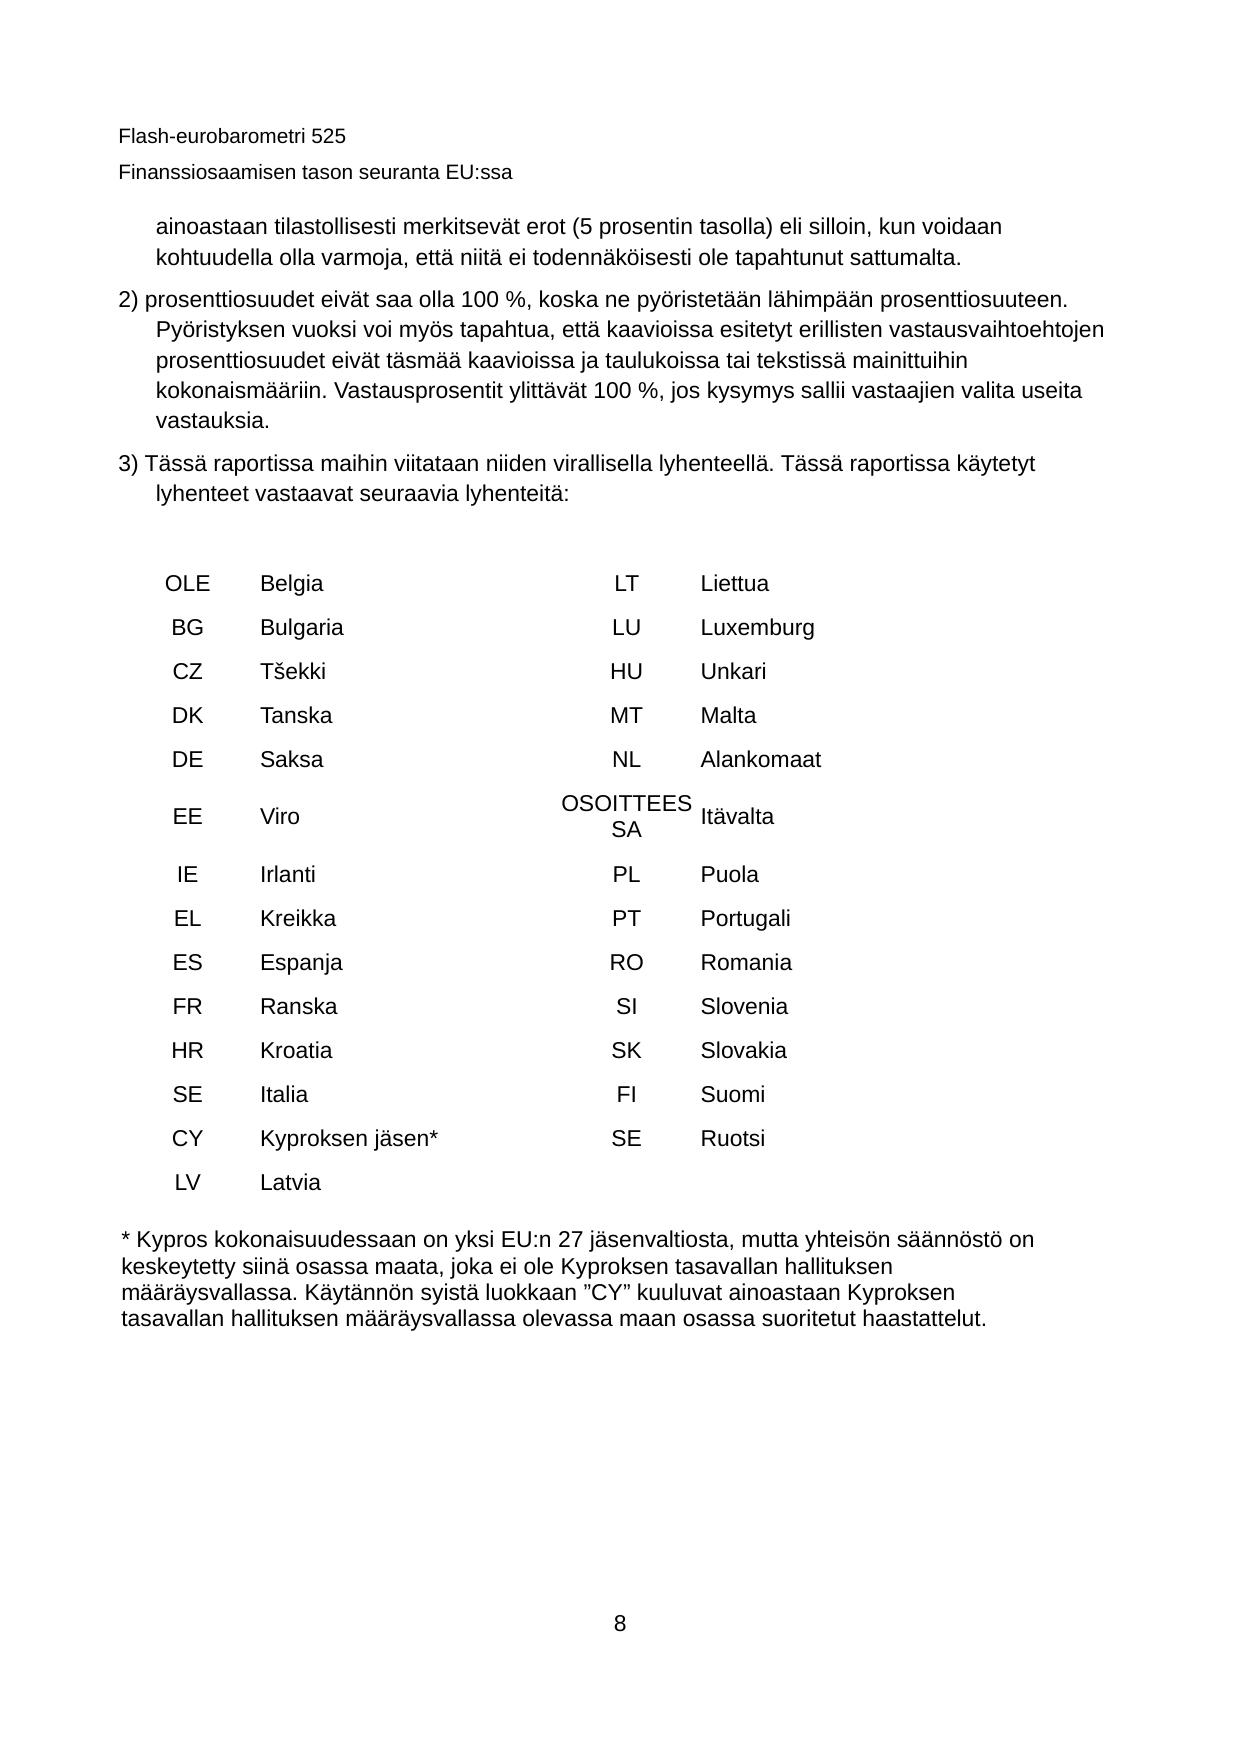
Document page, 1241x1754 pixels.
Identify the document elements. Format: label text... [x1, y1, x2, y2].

table_cell Slovakia [698, 1028, 1046, 1072]
table_cell BG [118, 605, 257, 649]
table_cell DE [118, 737, 257, 781]
table_cell Bulgaria [257, 605, 556, 649]
table_cell Ranska [257, 984, 556, 1028]
table_cell LV [118, 1160, 257, 1204]
table_cell SE [118, 1072, 257, 1116]
text 2) prosenttiosuudet eivät saa olla 100 %, koska ne pyöristetään lähimpään prosenttiosuuteen. Pyöristyksen vuoksi voi myös tapahtua, että kaavioissa esitetyt erillisten vastausvaihtoehtojen prosenttiosuudet eivät täsmää kaavioissa ja taulukoissa tai tekstissä mainittuihin kokonaismääriin. Vastausprosentit ylittävät 100 %, jos kysymys sallii vastaajien valita useita vastauksia. [118, 286, 1122, 433]
table_cell RO [556, 940, 697, 984]
table_cell Tšekki [257, 649, 556, 693]
table_cell Alankomaat [698, 737, 1046, 781]
table_cell Saksa [257, 737, 556, 781]
table_cell CZ [118, 649, 257, 693]
table_cell Itävalta [698, 781, 1046, 852]
table_cell Kyproksen jäsen* [257, 1116, 556, 1160]
table_cell Irlanti [257, 852, 556, 896]
text 3) Tässä raportissa maihin viitataan niiden virallisella lyhenteellä. Tässä raportissa käytetyt lyhenteet vastaavat seuraavia lyhenteitä: [118, 450, 1122, 506]
table_cell ES [118, 940, 257, 984]
table_cell SE [556, 1116, 697, 1160]
table_cell Puola [698, 852, 1046, 896]
text ainoastaan tilastollisesti merkitsevät erot (5 prosentin tasolla) eli silloin, kun voidaan kohtuudella olla varmoja, että niitä ei todennäköisesti ole tapahtunut sattumalta. [118, 213, 1122, 270]
table_cell PT [556, 896, 697, 940]
table_cell MT [556, 693, 697, 737]
table_header Belgia [257, 561, 556, 605]
table_cell Slovenia [698, 984, 1046, 1028]
table_header LT [556, 561, 697, 605]
table_cell CY [118, 1116, 257, 1160]
table_header OLE [118, 561, 257, 605]
table_cell Viro [257, 781, 556, 852]
table_cell EL [118, 896, 257, 940]
table_cell Portugali [698, 896, 1046, 940]
table_cell Tanska [257, 693, 556, 737]
table_cell Espanja [257, 940, 556, 984]
table_cell NL [556, 737, 697, 781]
table_cell DK [118, 693, 257, 737]
table_cell Kroatia [257, 1028, 556, 1072]
table_cell OSOITTEESSA [556, 781, 697, 852]
table_cell Kreikka [257, 896, 556, 940]
table_cell HR [118, 1028, 257, 1072]
table_cell Romania [698, 940, 1046, 984]
table_cell [698, 1160, 1046, 1204]
table_cell FI [556, 1072, 697, 1116]
table_cell IE [118, 852, 257, 896]
table_cell [556, 1160, 697, 1204]
table_cell Ruotsi [698, 1116, 1046, 1160]
table_cell Luxemburg [698, 605, 1046, 649]
table_cell SK [556, 1028, 697, 1072]
table_cell HU [556, 649, 697, 693]
table_cell Italia [257, 1072, 556, 1116]
table_cell Latvia [257, 1160, 556, 1204]
table_header Liettua [698, 561, 1046, 605]
table_cell * Kypros kokonaisuudessaan on yksi EU:n 27 jäsenvaltiosta, mutta yhteisön säännöstö on keskeytetty siinä osassa maata, joka ei ole Kyproksen tasavallan hallituksen määräysvallassa. Käytännön syistä luokkaan ”CY” kuuluvat ainoastaan Kyproksen tasavallan hallituksen määräysvallassa olevassa maan osassa suoritetut haastattelut. [118, 1204, 1046, 1354]
table_cell Malta [698, 693, 1046, 737]
table_cell Unkari [698, 649, 1046, 693]
table_cell FR [118, 984, 257, 1028]
table_cell SI [556, 984, 697, 1028]
table_cell PL [556, 852, 697, 896]
table_cell EE [118, 781, 257, 852]
table_cell Suomi [698, 1072, 1046, 1116]
table_cell LU [556, 605, 697, 649]
